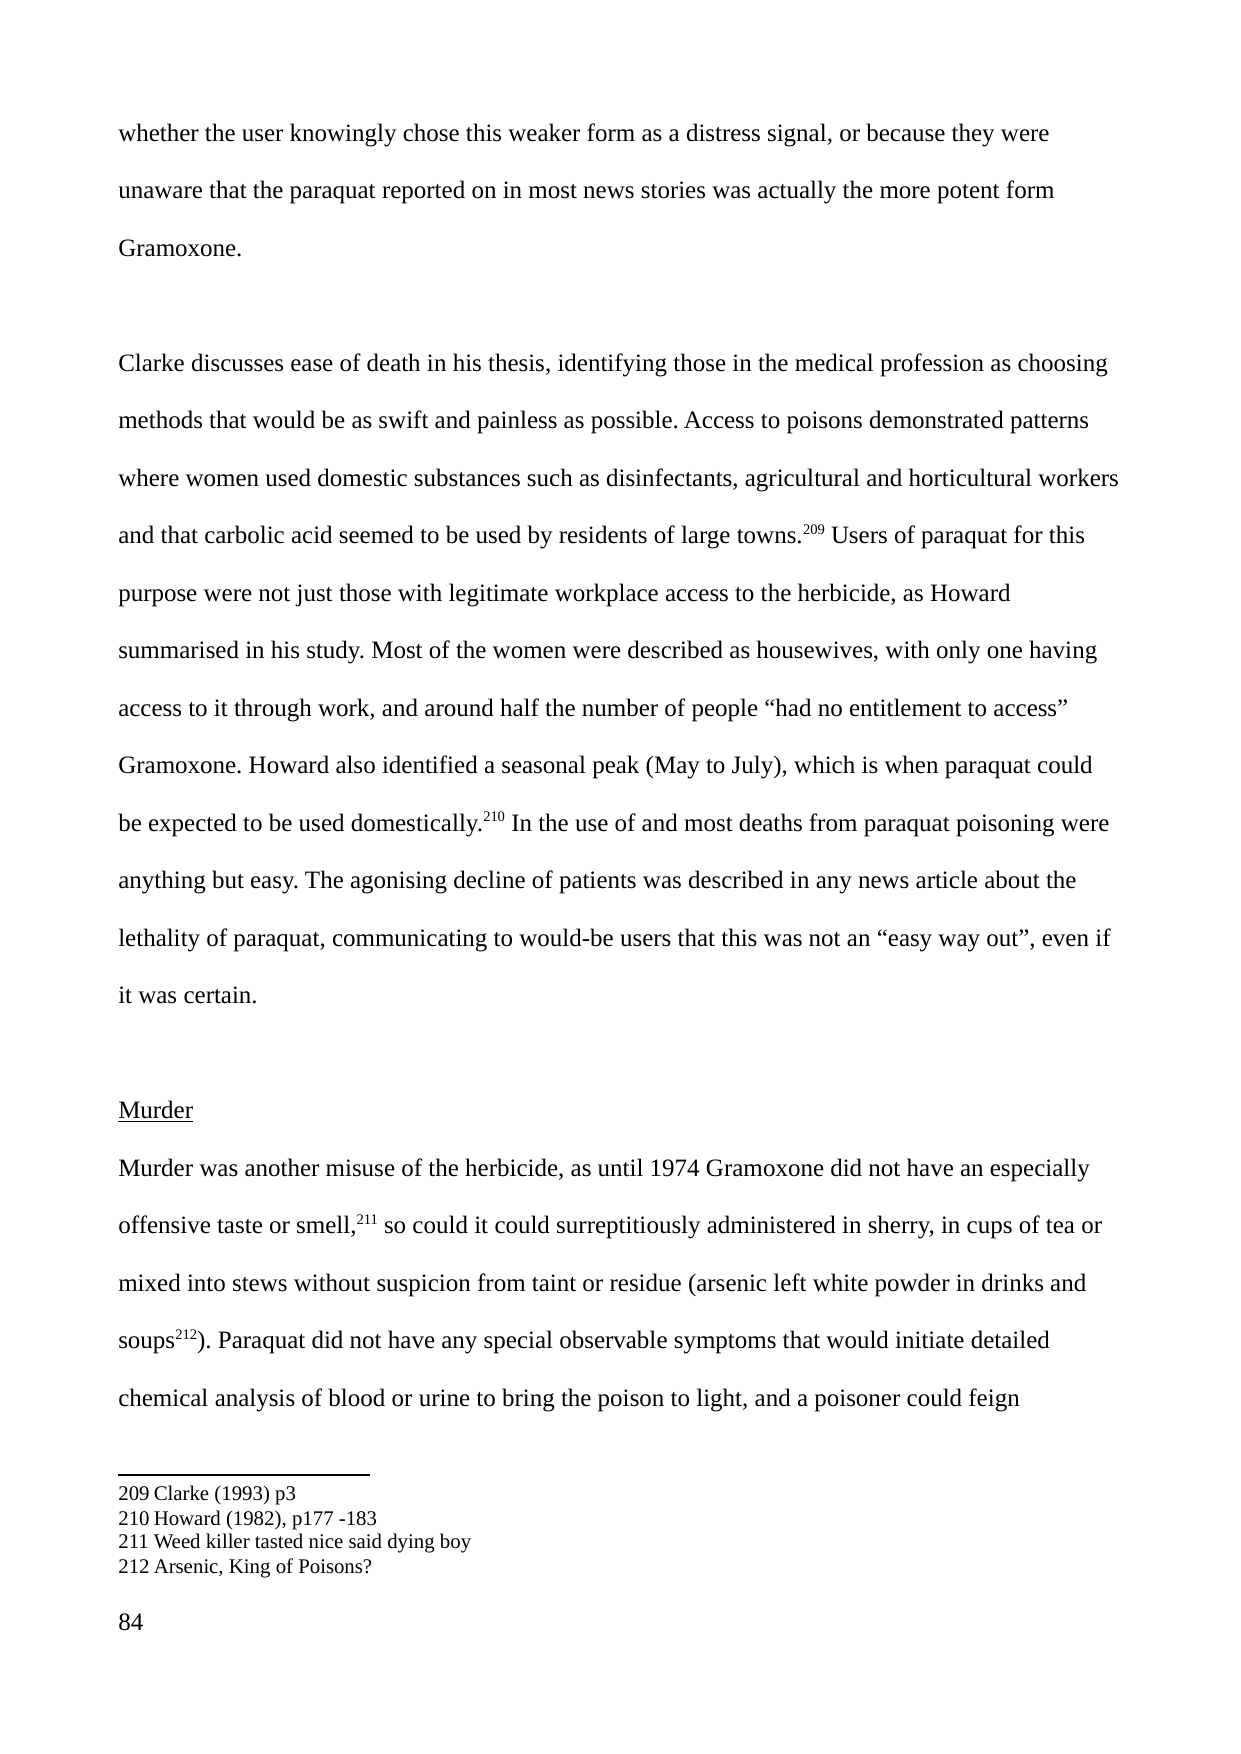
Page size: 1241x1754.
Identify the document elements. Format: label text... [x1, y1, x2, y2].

text Howard (1982), p177 -183 [118, 1505, 1122, 1529]
text whether the user knowingly chose this weaker form as a distress signal, or because they were unaware that the paraquat reported on in most news stories was actually the more potent form Gramoxone. [118, 118, 1122, 262]
text Clarke (1993) p3 [118, 1481, 1122, 1505]
text Weed killer tasted nice said dying boy [118, 1529, 1122, 1553]
text Murder was another misuse of the herbicide, as until 1974 Gramoxone did not have an especially offensive taste or smell, so could it could surreptitiously administered in sherry, in cups of tea or mixed into stews without suspicion from taint or residue (arsenic left white powder in drinks and soups). Paraquat did not have any special observable symptoms that would initiate detailed chemical analysis of blood or urine to bring the poison to light, and a poisoner could feign [118, 1153, 1122, 1412]
text Arsenic, King of Poisons? [118, 1553, 1122, 1578]
text Murder [118, 1096, 1122, 1124]
text Clarke discusses ease of death in his thesis, identifying those in the medical profession as choosing methods that would be as swift and painless as possible. Access to poisons demonstrated patterns where women used domestic substances such as disinfectants, agricultural and horticultural workers and that carbolic acid seemed to be used by residents of large towns. Users of paraquat for this purpose were not just those with legitimate workplace access to the herbicide, as Howard summarised in his study. Most of the women were described as housewives, with only one having access to it through work, and around half the number of people “had no entitlement to access” Gramoxone. Howard also identified a seasonal peak (May to July), which is when paraquat could be expected to be used domestically. In the use of and most deaths from paraquat poisoning were anything but easy. The agonising decline of patients was described in any news article about the lethality of paraquat, communicating to would-be users that this was not an “easy way out”, even if it was certain. [118, 348, 1122, 1009]
